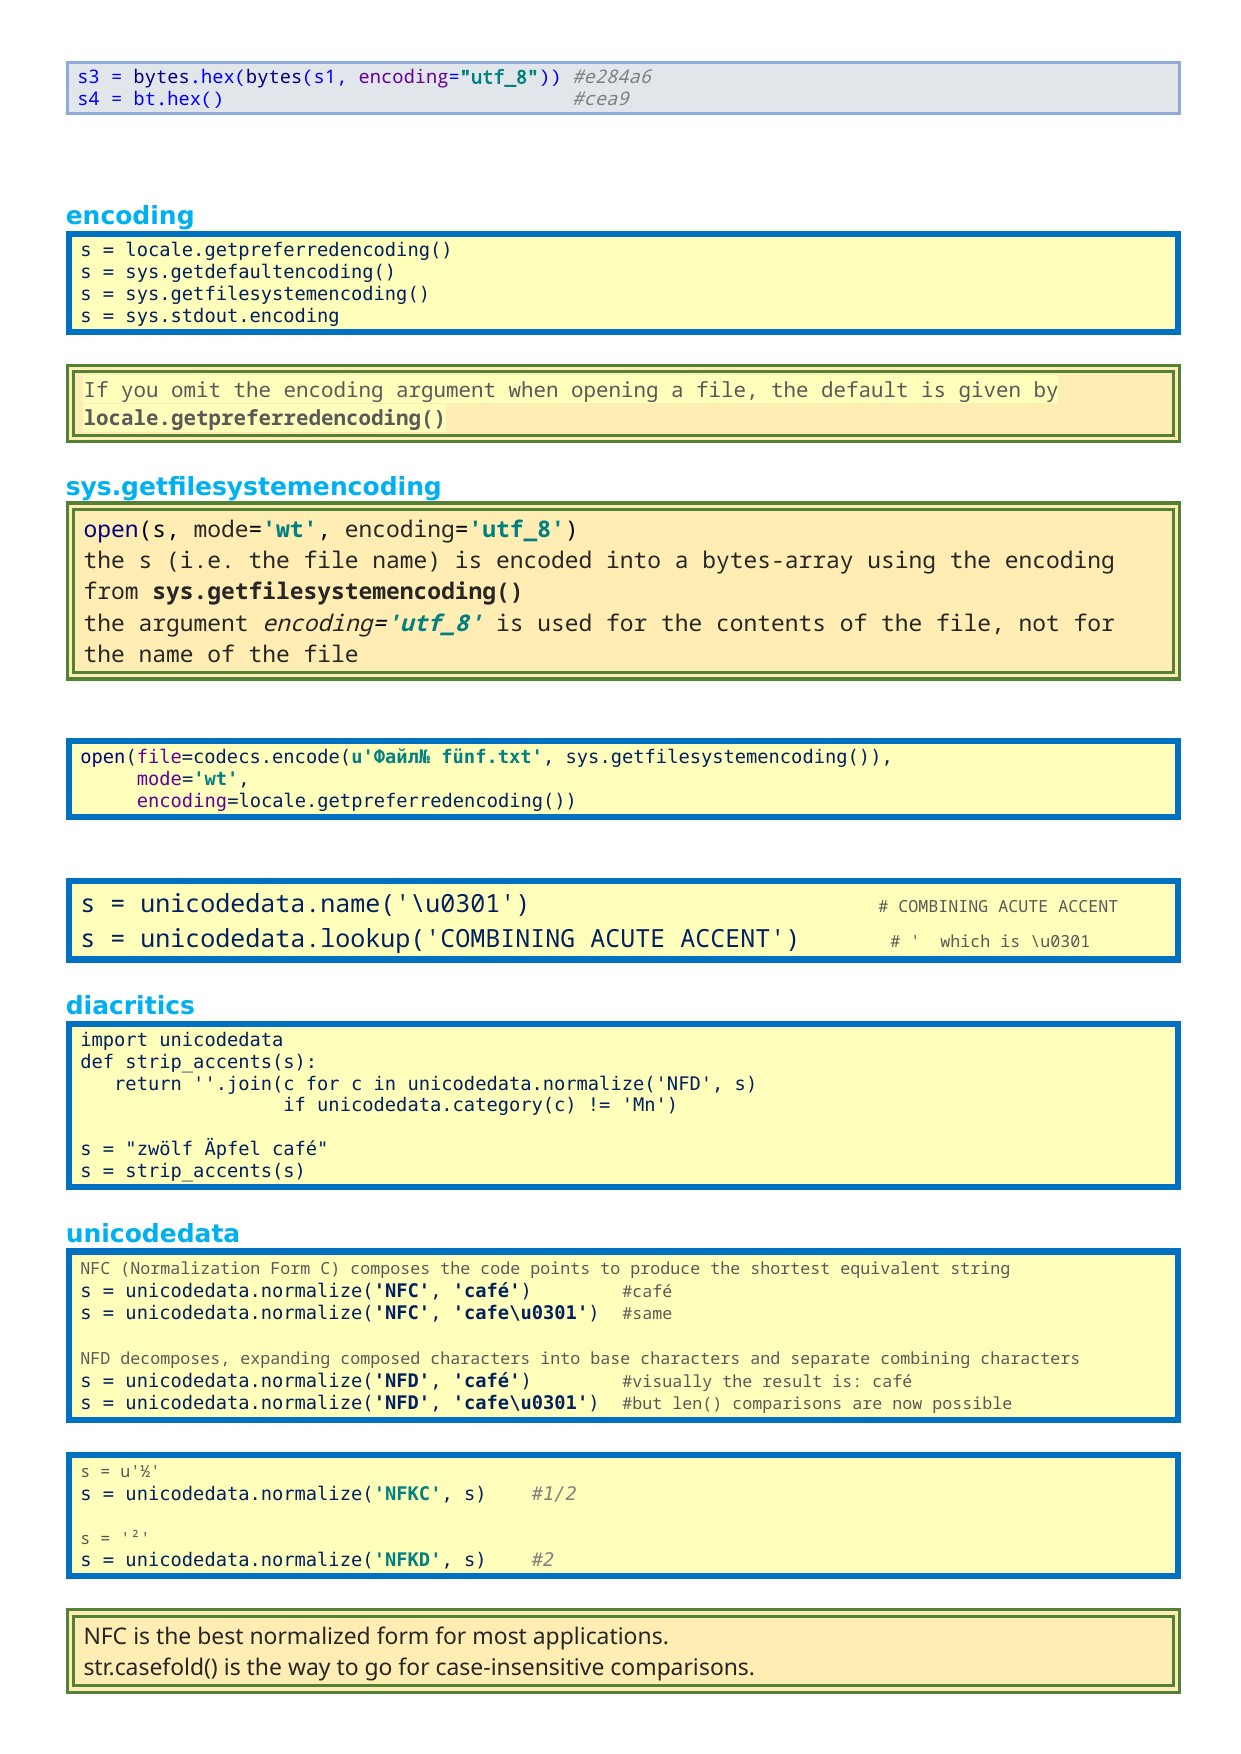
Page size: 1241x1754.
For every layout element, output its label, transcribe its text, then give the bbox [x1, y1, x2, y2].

text str.casefold() is the way to go for case-insensitive comparisons. [69, 1639, 1178, 1691]
text s = strip_accents(s) [72, 1152, 1175, 1184]
text If you omit the encoding argument when opening a file, the default is given by locale.getpreferredencoding() [69, 367, 1178, 440]
text import unicodedata [72, 1027, 1175, 1042]
text s3 = bytes.hex(bytes(s1, encoding="utf_8")) #e284a6 s4 = bt.hex() #cea9 [69, 64, 1178, 112]
title encoding [66, 202, 1181, 231]
title sys.getfilesystemencoding [66, 472, 1181, 501]
title diacritics [66, 991, 1181, 1021]
text s = u'½' s = unicodedata.normalize('NFKC', s) #1/2 s = '²' s = unicodedata.normalize('NFKD', s) #2 [72, 1458, 1175, 1573]
text if unicodedata.category(c) != 'Mn') [72, 1086, 1175, 1108]
text return ''.join(c for c in unicodedata.normalize('NFD', s) [72, 1064, 1175, 1086]
title unicodedata [66, 1219, 1181, 1248]
text open(s, mode='wt', encoding='utf_8') [69, 505, 1178, 533]
text NFC (Normalization Form C) composes the code points to produce the shortest equivalent string s = unicodedata.normalize('NFC', 'café') #café s = unicodedata.normalize('NFC', 'cafe\u0301') #same NFD decomposes, expanding composed characters into base characters and separate combining characters s = unicodedata.normalize('NFD', 'café') #visually the result is: café s = unicodedata.normalize('NFD', 'cafe\u0301') #but len() comparisons are now possible [72, 1255, 1175, 1417]
text def strip_accents(s): [72, 1042, 1175, 1064]
text s = locale.getpreferredencoding() s = sys.getdefaultencoding() s = sys.getfilesystemencoding() s = sys.stdout.encoding [72, 237, 1175, 329]
text s = unicodedata.name('\u0301') # COMBINING ACUTE ACCENT s = unicodedata.lookup('COMBINING ACUTE ACCENT') # ' which is \u0301 [72, 884, 1175, 956]
text NFC is the best normalized form for most applications. [69, 1611, 1178, 1639]
text the argument encoding='utf_8' is used for the contents of the file, not for the name of the file [69, 595, 1178, 677]
text open(file=codecs.encode(u'Файл№ fünf.txt', sys.getfilesystemencoding()), mode='wt', encoding=locale.getpreferredencoding()) [72, 744, 1175, 814]
text the s (i.e. the file name) is encoded into a bytes-array using the encoding from sys.getfilesystemencoding() [75, 533, 1172, 595]
text s = "zwölf Äpfel café" [72, 1130, 1175, 1152]
